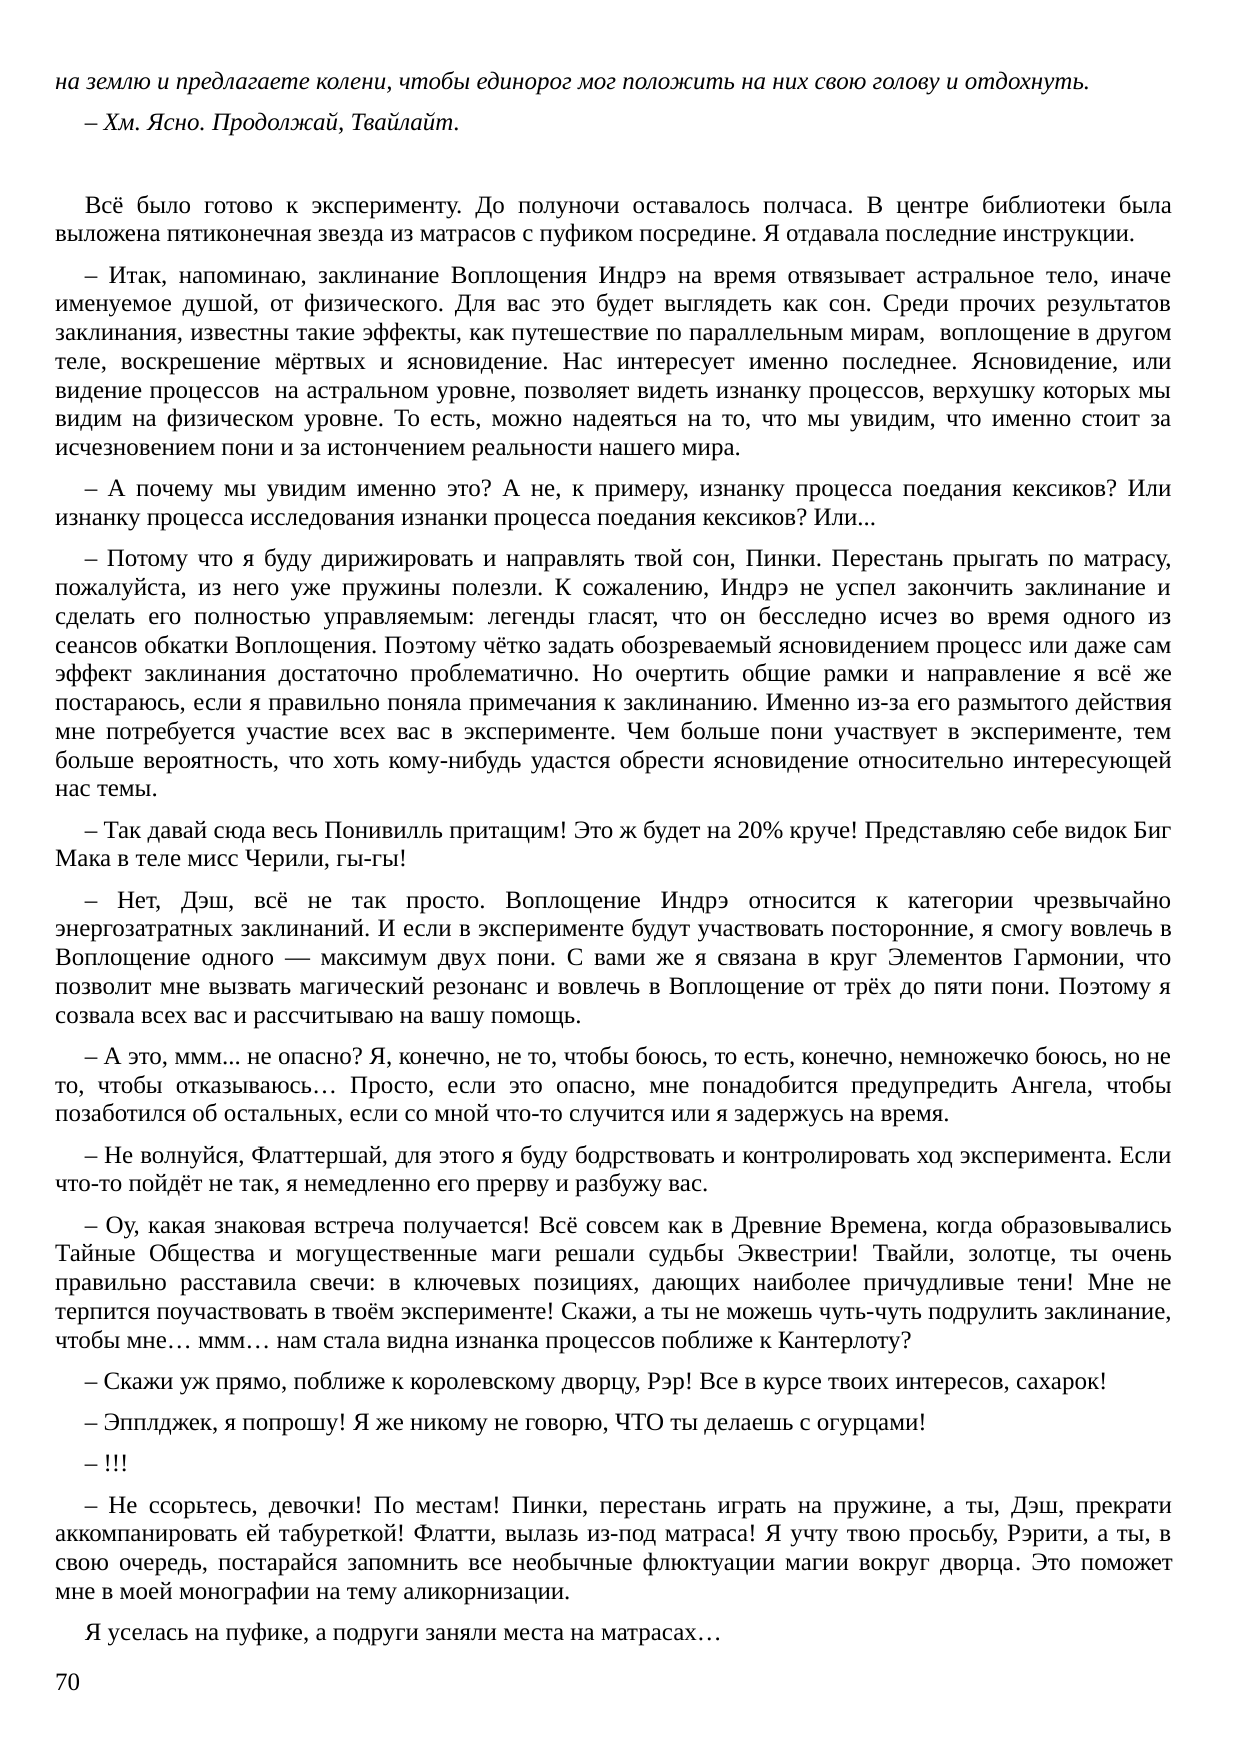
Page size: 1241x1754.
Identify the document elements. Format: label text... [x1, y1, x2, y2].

text – Так давай сюда весь Понивилль притащим! Это ж будет на 20% круче! Представляю себе видок Биг Мака в теле мисс Черили, гы-гы! [55, 815, 1173, 872]
text – А это, ммм... не опасно? Я, конечно, не то, чтобы боюсь, то есть, конечно, немножечко боюсь, но не то, чтобы отказываюсь… Просто, если это опасно, мне понадобится предупредить Ангела, чтобы позаботился об остальных, если со мной что-то случится или я задержусь на время. [55, 1041, 1173, 1127]
text – Нет, Дэш, всё не так просто. Воплощение Индрэ относится к категории чрезвычайно энергозатратных заклинаний. И если в эксперименте будут участвовать посторонние, я смогу вовлечь в Воплощение одного — максимум двух пони. С вами же я связана в круг Элементов Гармонии, что позволит мне вызвать магический резонанс и вовлечь в Воплощение от трёх до пяти пони. Поэтому я созвала всех вас и рассчитываю на вашу помощь. [55, 885, 1173, 1028]
text – Хм. Ясно. Продолжай, Твайлайт. [55, 107, 1173, 136]
text – Не волнуйся, Флаттершай, для этого я буду бодрствовать и контролировать ход эксперимента. Если что-то пойдёт не так, я немедленно его прерву и разбужу вас. [55, 1140, 1173, 1197]
text – А почему мы увидим именно это? А не, к примеру, изнанку процесса поедания кексиков? Или изнанку процесса исследования изнанки процесса поедания кексиков? Или... [55, 473, 1173, 531]
text – !!! [55, 1448, 1173, 1477]
text Я уселась на пуфике, а подруги заняли места на матрасах… [55, 1617, 1173, 1646]
text – Итак, напоминаю, заклинание Воплощения Индрэ на время отвязывает астральное тело, иначе именуемое душой, от физического. Для вас это будет выглядеть как сон. Среди прочих результатов заклинания, известны такие эффекты, как путешествие по параллельным мирам, воплощение в другом теле, воскрешение мёртвых и ясновидение. Нас интересует именно последнее. Ясновидение, или видение процессов на астральном уровне, позволяет видеть изнанку процессов, верхушку которых мы видим на физическом уровне. То есть, можно надеяться на то, что мы увидим, что именно стоит за исчезновением пони и за истончением реальности нашего мира. [55, 260, 1173, 461]
text – Потому что я буду дирижировать и направлять твой сон, Пинки. Перестань прыгать по матрасу, пожалуйста, из него уже пружины полезли. К сожалению, Индрэ не успел закончить заклинание и сделать его полностью управляемым: легенды гласят, что он бесследно исчез во время одного из сеансов обкатки Воплощения. Поэтому чётко задать обозреваемый ясновидением процесс или даже сам эффект заклинания достаточно проблематично. Но очертить общие рамки и направление я всё же постараюсь, если я правильно поняла примечания к заклинанию. Именно из-за его размытого действия мне потребуется участие всех вас в эксперименте. Чем больше пони участвует в эксперименте, тем больше вероятность, что хоть кому-нибудь удастся обрести ясновидение относительно интересующей нас темы. [55, 543, 1173, 802]
text – Оу, какая знаковая встреча получается! Всё совсем как в Древние Времена, когда образовывались Тайные Общества и могущественные маги решали судьбы Эквестрии! Твайли, золотце, ты очень правильно расставила свечи: в ключевых позициях, дающих наиболее причудливые тени! Мне не терпится поучаствовать в твоём эксперименте! Скажи, а ты не можешь чуть-чуть подрулить заклинание, чтобы мне… ммм… нам стала видна изнанка процессов поближе к Кантерлоту? [55, 1210, 1173, 1353]
text – Эпплджек, я попрошу! Я же никому не говорю, ЧТО ты делаешь с огурцами! [55, 1407, 1173, 1436]
text – Не ссорьтесь, девочки! По местам! Пинки, перестань играть на пружине, а ты, Дэш, прекрати аккомпанировать ей табуреткой! Флатти, вылазь из-под матраса! Я учту твою просьбу, Рэрити, а ты, в свою очередь, постарайся запомнить все необычные флюктуации магии вокруг дворца. Это поможет мне в моей монографии на тему аликорнизации. [55, 1490, 1173, 1605]
text Всё было готово к эксперименту. До полуночи оставалось полчаса. В центре библиотеки была выложена пятиконечная звезда из матрасов с пуфиком посредине. Я отдавала последние инструкции. [55, 190, 1173, 247]
text – Скажи уж прямо, поближе к королевскому дворцу, Рэр! Все в курсе твоих интересов, сахарок! [55, 1366, 1173, 1395]
text на землю и предлагаете колени, чтобы единорог мог положить на них свою голову и отдохнуть. [55, 66, 1173, 95]
